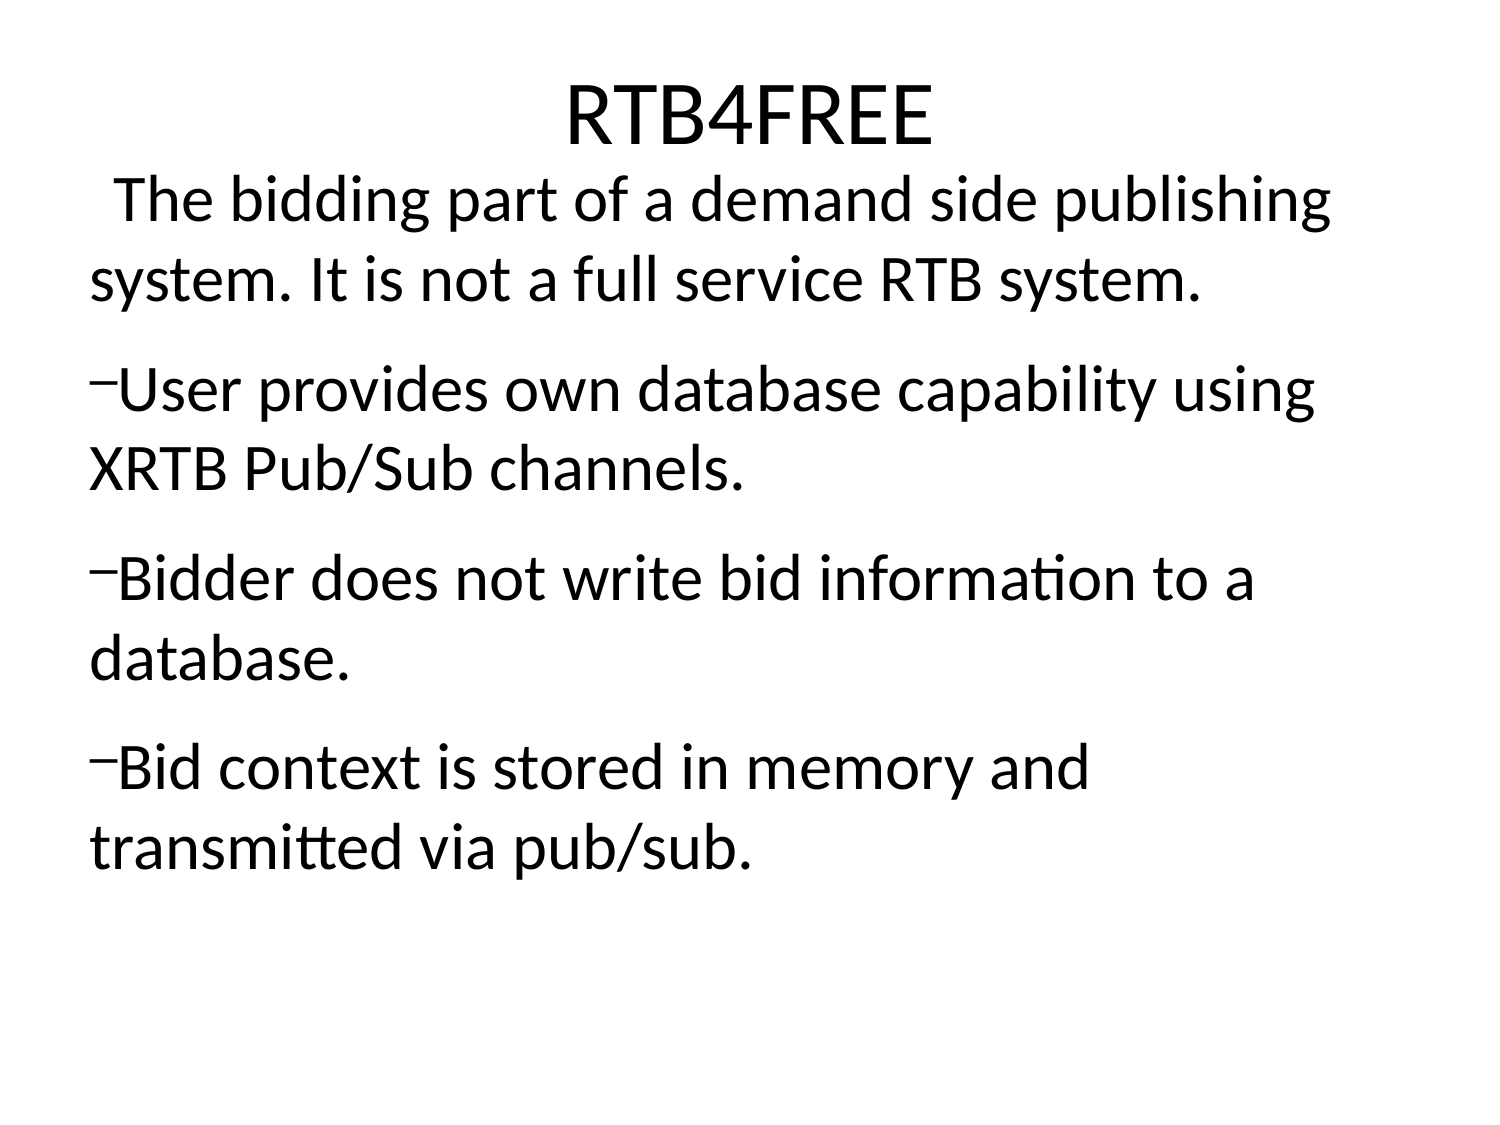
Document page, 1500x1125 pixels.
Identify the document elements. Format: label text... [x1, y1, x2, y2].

list The bidding part of a demand side publishing system. It is not a full service RTB system. User provides own database capability using XRTB Pub/Sub channels. Bidder does not write bid information to a database. Bid context is stored in memory and transmitted via pub/sub. [75, 147, 1425, 1095]
title RTB4FREE [75, 45, 1425, 147]
